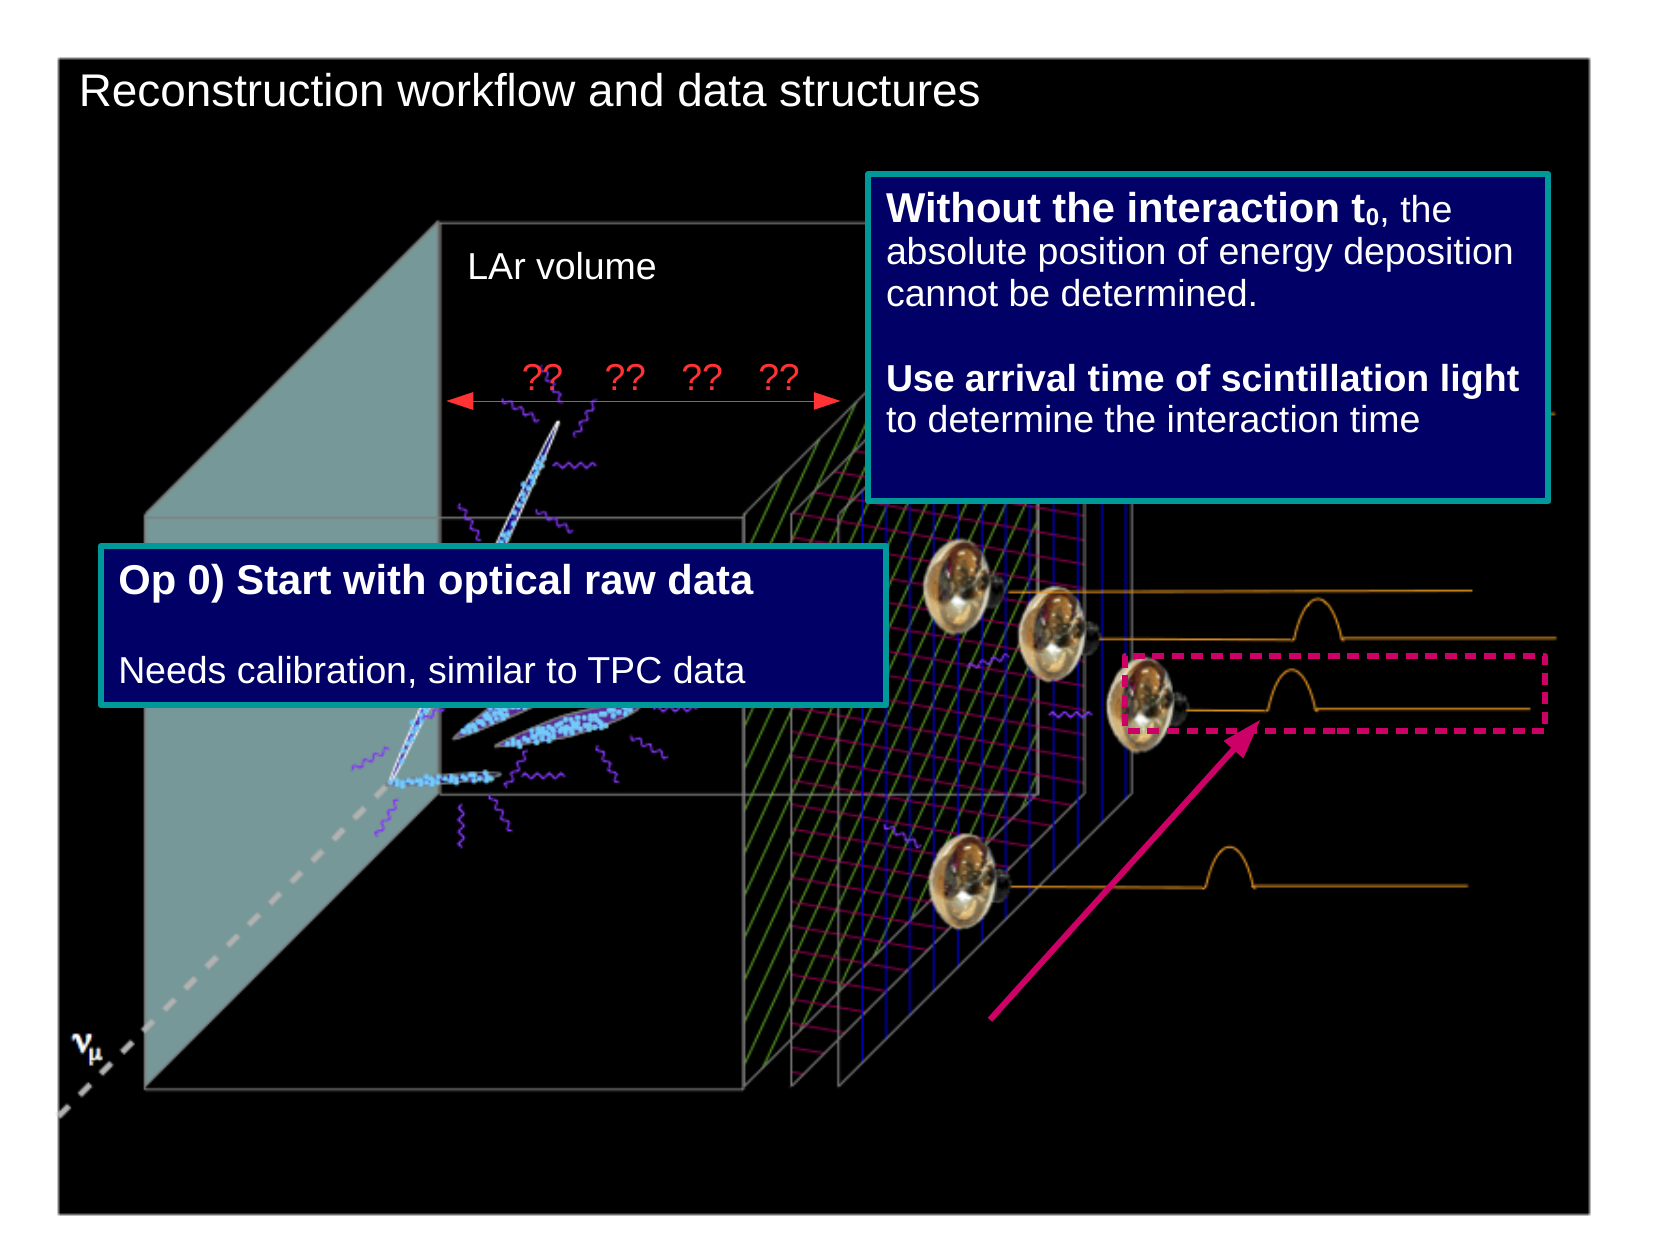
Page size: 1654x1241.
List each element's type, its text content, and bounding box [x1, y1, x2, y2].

text_box ?? [666, 402, 739, 406]
text_box ?? [666, 349, 739, 401]
text_box ?? [589, 349, 662, 401]
text_box ?? [743, 402, 813, 406]
text_box ?? [743, 349, 815, 401]
text_box Op 0) Start with optical raw data Needs calibration, similar to TPC data [100, 546, 887, 706]
text_box ?? [589, 402, 662, 406]
text_box Without the interaction t0, the absolute position of energy deposition cannot be determined. Use arrival time of scintillation light to determine the interaction time [868, 174, 1548, 502]
text_box ?? [507, 402, 579, 406]
text_box LAr volume [452, 237, 673, 295]
text_box Reconstruction workflow and data structures [64, 57, 1042, 125]
picture [0, 0, 1649, 1241]
text_box ?? [507, 349, 579, 401]
